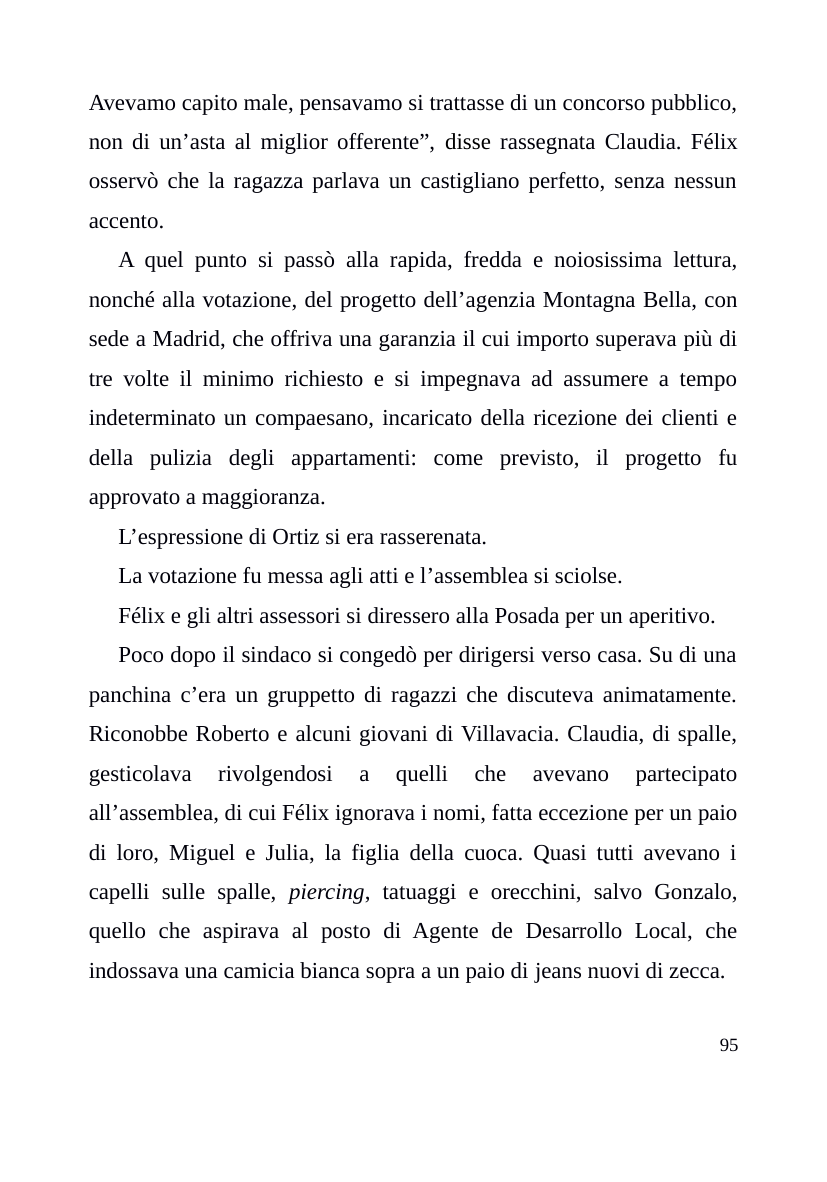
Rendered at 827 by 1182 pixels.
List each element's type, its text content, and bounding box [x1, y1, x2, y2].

text L’espressione di Ortiz si era rasserenata. [88, 523, 738, 549]
text La votazione fu messa agli atti e l’assemblea si sciolse. [88, 562, 738, 589]
text Poco dopo il sindaco si congedò per dirigersi verso casa. Su di una panchina c’era un gruppetto di ragazzi che discuteva animatamente. Riconobbe Roberto e alcuni giovani di Villavacia. Claudia, di spalle, gesticolava rivolgendosi a quelli che avevano partecipato all’assemblea, di cui Félix ignorava i nomi, fatta eccezione per un paio di loro, Miguel e Julia, la figlia della cuoca. Quasi tutti avevano i capelli sulle spalle, piercing, tatuaggi e orecchini, salvo Gonzalo, quello che aspirava al posto di Agente de Desarrollo Local, che indossava una camicia bianca sopra a un paio di jeans nuovi di zecca. [88, 641, 738, 983]
text Félix e gli altri assessori si diressero alla Posada per un aperitivo. [88, 602, 738, 628]
text A quel punto si passò alla rapida, fredda e noiosissima lettura, nonché alla votazione, del progetto dell’agenzia Montagna Bella, con sede a Madrid, che offriva una garanzia il cui importo superava più di tre volte il minimo richiesto e si impegnava ad assumere a tempo indeterminato un compaesano, incaricato della ricezione dei clienti e della pulizia degli appartamenti: come previsto, il progetto fu approvato a maggioranza. [88, 246, 738, 510]
text Avevamo capito male, pensavamo si trattasse di un concorso pubblico, non di un’asta al miglior offerente”, disse rassegnata Claudia. Félix osservò che la ragazza parlava un castigliano perfetto, senza nessun accento. [88, 88, 738, 233]
